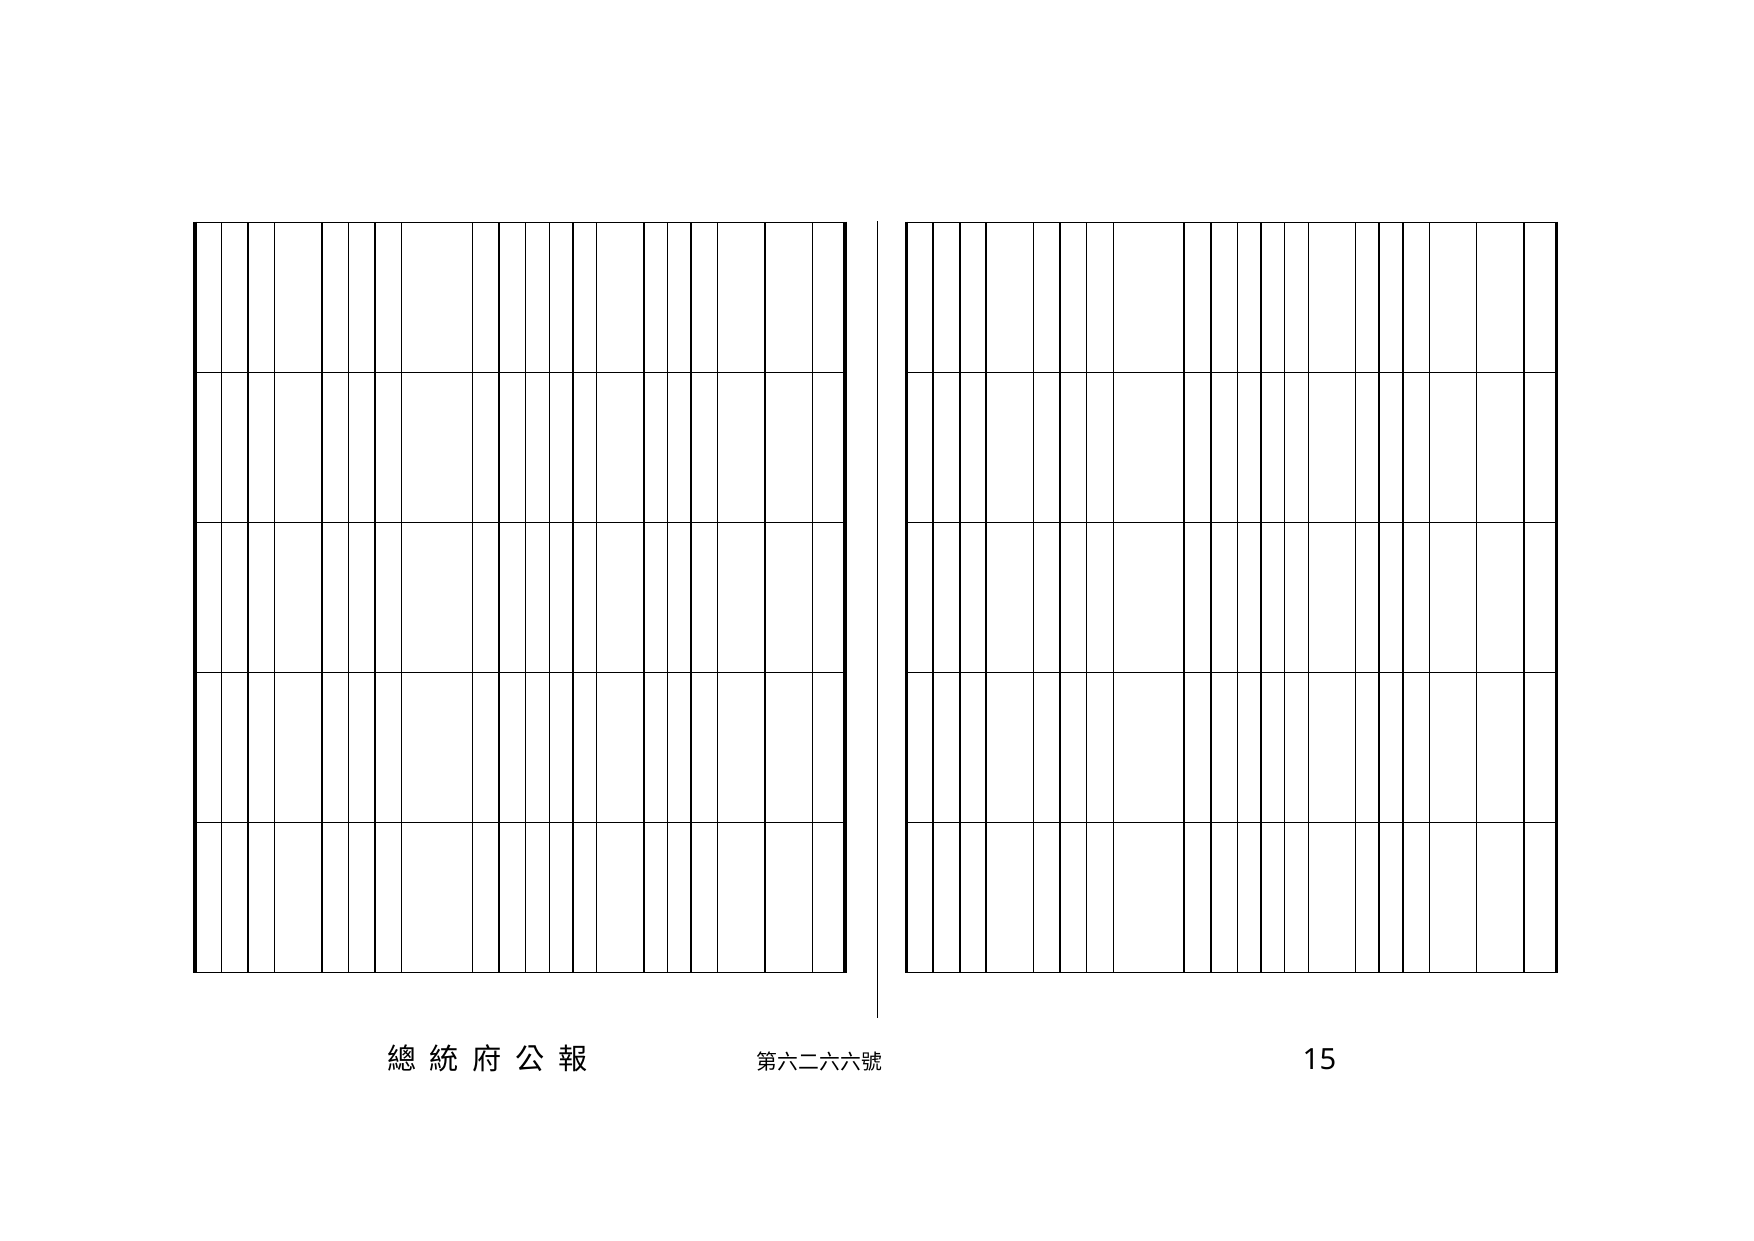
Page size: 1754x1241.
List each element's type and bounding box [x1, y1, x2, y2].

table_cell [1034, 673, 1059, 822]
table_cell [1238, 223, 1260, 372]
table_cell [1285, 223, 1308, 372]
table_cell [1309, 823, 1332, 972]
table_cell [1262, 373, 1284, 522]
table_cell [1380, 523, 1402, 672]
table_cell [813, 823, 843, 972]
table_cell [500, 823, 525, 972]
table_cell [574, 373, 596, 522]
table_cell [1500, 673, 1523, 822]
table_cell [1500, 223, 1523, 372]
table_cell [500, 673, 525, 822]
table_cell [1404, 523, 1429, 672]
table_cell [934, 673, 959, 822]
table_cell [692, 673, 717, 822]
table_cell [1185, 823, 1210, 972]
table_cell [526, 373, 549, 522]
table_cell [908, 823, 932, 972]
table_cell [473, 223, 498, 372]
table_cell [1087, 673, 1113, 822]
table_cell [961, 373, 985, 522]
table_cell [222, 823, 247, 972]
table_cell [1380, 823, 1402, 972]
table_cell [668, 373, 690, 522]
table_cell [249, 523, 274, 672]
table_cell [1161, 673, 1183, 822]
table_cell [425, 823, 449, 972]
table_cell [766, 673, 789, 822]
table_cell [813, 373, 843, 522]
table_cell [1453, 373, 1476, 522]
table_cell [298, 373, 321, 522]
table_cell [1500, 373, 1523, 522]
table_cell [1477, 673, 1500, 822]
table_cell [620, 673, 643, 822]
table_cell [376, 373, 401, 522]
table_cell [692, 223, 717, 372]
table_cell [789, 373, 812, 522]
table_cell [550, 373, 572, 522]
table_cell [1332, 223, 1355, 372]
table_cell [1404, 823, 1429, 972]
table_cell [1161, 373, 1183, 522]
table_cell [1380, 673, 1402, 822]
table_cell [961, 523, 985, 672]
table_cell [526, 823, 549, 972]
table_cell [1212, 523, 1237, 672]
table_cell [1477, 823, 1500, 972]
table_cell [1185, 223, 1210, 372]
table_cell [349, 673, 374, 822]
table_cell [766, 223, 789, 372]
table_cell [349, 823, 374, 972]
table_cell [1238, 523, 1260, 672]
table_cell [349, 223, 374, 372]
table_cell [323, 373, 348, 522]
table_cell [1453, 523, 1476, 672]
table_cell [813, 523, 843, 672]
table_cell [741, 823, 764, 972]
table_cell [574, 523, 596, 672]
table_cell [197, 373, 221, 522]
table_cell [620, 373, 643, 522]
table_cell [1034, 823, 1059, 972]
table_cell [766, 823, 789, 972]
table_cell [1238, 823, 1260, 972]
table_cell [1453, 673, 1476, 822]
table_cell [1356, 223, 1378, 372]
table_cell [298, 523, 321, 672]
table_cell [1525, 673, 1555, 822]
table_cell [1380, 373, 1402, 522]
table_cell [1262, 823, 1284, 972]
table_cell [425, 523, 449, 672]
table_cell [402, 673, 425, 822]
table_cell [1114, 823, 1137, 972]
table_cell [908, 373, 932, 522]
table_cell [197, 523, 221, 672]
table_cell [323, 223, 348, 372]
table_cell [813, 673, 843, 822]
table_cell [1430, 223, 1453, 372]
table_cell [275, 823, 298, 972]
table_cell [298, 223, 321, 372]
table_cell [473, 523, 498, 672]
table_cell [425, 673, 449, 822]
table_cell [1212, 373, 1237, 522]
table_cell [645, 223, 667, 372]
table_cell [645, 673, 667, 822]
table_cell [1212, 823, 1237, 972]
table_cell [934, 523, 959, 672]
table_cell [249, 823, 274, 972]
table_cell [1262, 223, 1284, 372]
table_cell [1309, 673, 1332, 822]
table_cell [402, 223, 425, 372]
table_cell [789, 223, 812, 372]
table_cell [987, 673, 1010, 822]
table_cell [668, 223, 690, 372]
table_cell [1285, 673, 1308, 822]
table_cell [1453, 823, 1476, 972]
table_cell [1161, 823, 1183, 972]
table_cell [1137, 223, 1161, 372]
table_cell [1309, 523, 1332, 672]
table_cell [718, 523, 741, 672]
table_cell [1380, 223, 1402, 372]
table_cell [1477, 373, 1500, 522]
table_cell [1430, 673, 1453, 822]
table_cell [789, 523, 812, 672]
table_cell [1212, 223, 1237, 372]
table_cell [934, 223, 959, 372]
table_cell [1525, 823, 1555, 972]
table_cell [908, 523, 932, 672]
table_cell [1185, 373, 1210, 522]
table_cell [1525, 523, 1555, 672]
table_cell [789, 823, 812, 972]
table_cell [961, 223, 985, 372]
table_cell [449, 823, 472, 972]
table_cell [1114, 373, 1137, 522]
table_cell [668, 673, 690, 822]
table_cell [961, 823, 985, 972]
table_cell [766, 523, 789, 672]
table_cell [1137, 673, 1161, 822]
table_cell [376, 223, 401, 372]
table_cell [1061, 673, 1086, 822]
table_cell [597, 823, 620, 972]
table_cell [1087, 373, 1113, 522]
table_cell [1114, 523, 1137, 672]
table_cell [741, 673, 764, 822]
table_cell [574, 223, 596, 372]
table_cell [1430, 523, 1453, 672]
table_cell [574, 673, 596, 822]
table_cell [1212, 673, 1237, 822]
table_cell [550, 223, 572, 372]
table_cell [987, 523, 1010, 672]
table_cell [741, 223, 764, 372]
table_cell [692, 373, 717, 522]
table_cell [597, 523, 620, 672]
table_cell [550, 823, 572, 972]
table_cell [1010, 223, 1033, 372]
table_cell [1087, 223, 1113, 372]
table_cell [449, 673, 472, 822]
table_cell [473, 373, 498, 522]
table_cell [222, 373, 247, 522]
table_cell [766, 373, 789, 522]
table_cell [298, 823, 321, 972]
table_cell [449, 223, 472, 372]
table_cell [987, 823, 1010, 972]
table_cell [222, 523, 247, 672]
table_cell [668, 523, 690, 672]
table_cell [1010, 823, 1033, 972]
table_cell [1332, 373, 1355, 522]
table_cell [718, 673, 741, 822]
table_cell [1404, 373, 1429, 522]
table_cell [1238, 373, 1260, 522]
table_cell [249, 673, 274, 822]
table_cell [376, 823, 401, 972]
table_cell [1332, 823, 1355, 972]
table_cell [1356, 373, 1378, 522]
table_cell [987, 223, 1010, 372]
table_cell [222, 223, 247, 372]
table_cell [473, 823, 498, 972]
table_cell [449, 373, 472, 522]
table_cell [500, 223, 525, 372]
table_cell [500, 523, 525, 672]
table_cell [1356, 823, 1378, 972]
table_cell [1332, 523, 1355, 672]
table_cell [526, 673, 549, 822]
table_cell [692, 823, 717, 972]
table_cell [668, 823, 690, 972]
table_cell [1161, 223, 1183, 372]
table_cell [1525, 223, 1555, 372]
table_cell [741, 373, 764, 522]
table_cell [402, 523, 425, 672]
table_cell [1034, 223, 1059, 372]
table_cell [1309, 223, 1332, 372]
table_cell [376, 523, 401, 672]
table_cell [620, 223, 643, 372]
table_cell [1285, 373, 1308, 522]
table_cell [908, 673, 932, 822]
table_cell [349, 373, 374, 522]
table_cell [526, 223, 549, 372]
table_cell [1477, 523, 1500, 672]
table_cell [550, 673, 572, 822]
table_cell [1332, 673, 1355, 822]
table_cell [1285, 523, 1308, 672]
table_cell [1430, 823, 1453, 972]
table_cell [597, 673, 620, 822]
table_cell [1356, 523, 1378, 672]
table_cell [718, 823, 741, 972]
table_cell [1010, 523, 1033, 672]
table_cell [574, 823, 596, 972]
table_cell [1034, 373, 1059, 522]
table_cell [961, 673, 985, 822]
table_cell [1010, 673, 1033, 822]
table_cell [425, 373, 449, 522]
table_cell [1404, 673, 1429, 822]
table_cell [222, 673, 247, 822]
table_cell [349, 523, 374, 672]
table_cell [1061, 823, 1086, 972]
table_cell [275, 223, 298, 372]
table_cell [550, 523, 572, 672]
table_cell [1500, 823, 1523, 972]
table_cell [718, 223, 741, 372]
table_cell [449, 523, 472, 672]
table_cell [197, 223, 221, 372]
table_cell [645, 523, 667, 672]
table_cell [473, 673, 498, 822]
table_cell [1262, 673, 1284, 822]
table_cell [323, 673, 348, 822]
table_cell [934, 823, 959, 972]
table_cell [597, 373, 620, 522]
table_cell [908, 223, 932, 372]
table_cell [402, 823, 425, 972]
table_cell [500, 373, 525, 522]
table_cell [1114, 223, 1137, 372]
table_cell [275, 673, 298, 822]
table_cell [645, 823, 667, 972]
table_cell [1185, 673, 1210, 822]
table_cell [249, 223, 274, 372]
table_cell [1430, 373, 1453, 522]
table_cell [1137, 823, 1161, 972]
table_cell [376, 673, 401, 822]
table_cell [197, 823, 221, 972]
table_cell [1034, 523, 1059, 672]
table_cell [1309, 373, 1332, 522]
table_cell [813, 223, 843, 372]
table_cell [1356, 673, 1378, 822]
table_cell [249, 373, 274, 522]
table_cell [934, 373, 959, 522]
table_cell [1262, 523, 1284, 672]
table_cell [1477, 223, 1500, 372]
table_cell [275, 373, 298, 522]
table_cell [1137, 523, 1161, 672]
table_cell [402, 373, 425, 522]
table_cell [741, 523, 764, 672]
table_cell [789, 673, 812, 822]
table_cell [645, 373, 667, 522]
table_cell [597, 223, 620, 372]
table_cell [1161, 523, 1183, 672]
table_cell [1114, 673, 1137, 822]
table_cell [1500, 523, 1523, 672]
table_cell [620, 823, 643, 972]
table_cell [1404, 223, 1429, 372]
table_cell [425, 223, 449, 372]
table_cell [197, 673, 221, 822]
table_cell [323, 523, 348, 672]
table_cell [526, 523, 549, 672]
table_cell [1285, 823, 1308, 972]
table_cell [1087, 523, 1113, 672]
table_cell [1185, 523, 1210, 672]
table_cell [1238, 673, 1260, 822]
table_cell [692, 523, 717, 672]
table_cell [1087, 823, 1113, 972]
table_cell [987, 373, 1010, 522]
table_cell [1453, 223, 1476, 372]
table_cell [1061, 223, 1086, 372]
table_cell [1061, 523, 1086, 672]
table_cell [718, 373, 741, 522]
table_cell [1061, 373, 1086, 522]
table_cell [620, 523, 643, 672]
table_cell [298, 673, 321, 822]
table_cell [1525, 373, 1555, 522]
table_cell [323, 823, 348, 972]
table_cell [275, 523, 298, 672]
table_cell [1010, 373, 1033, 522]
table_cell [1137, 373, 1161, 522]
